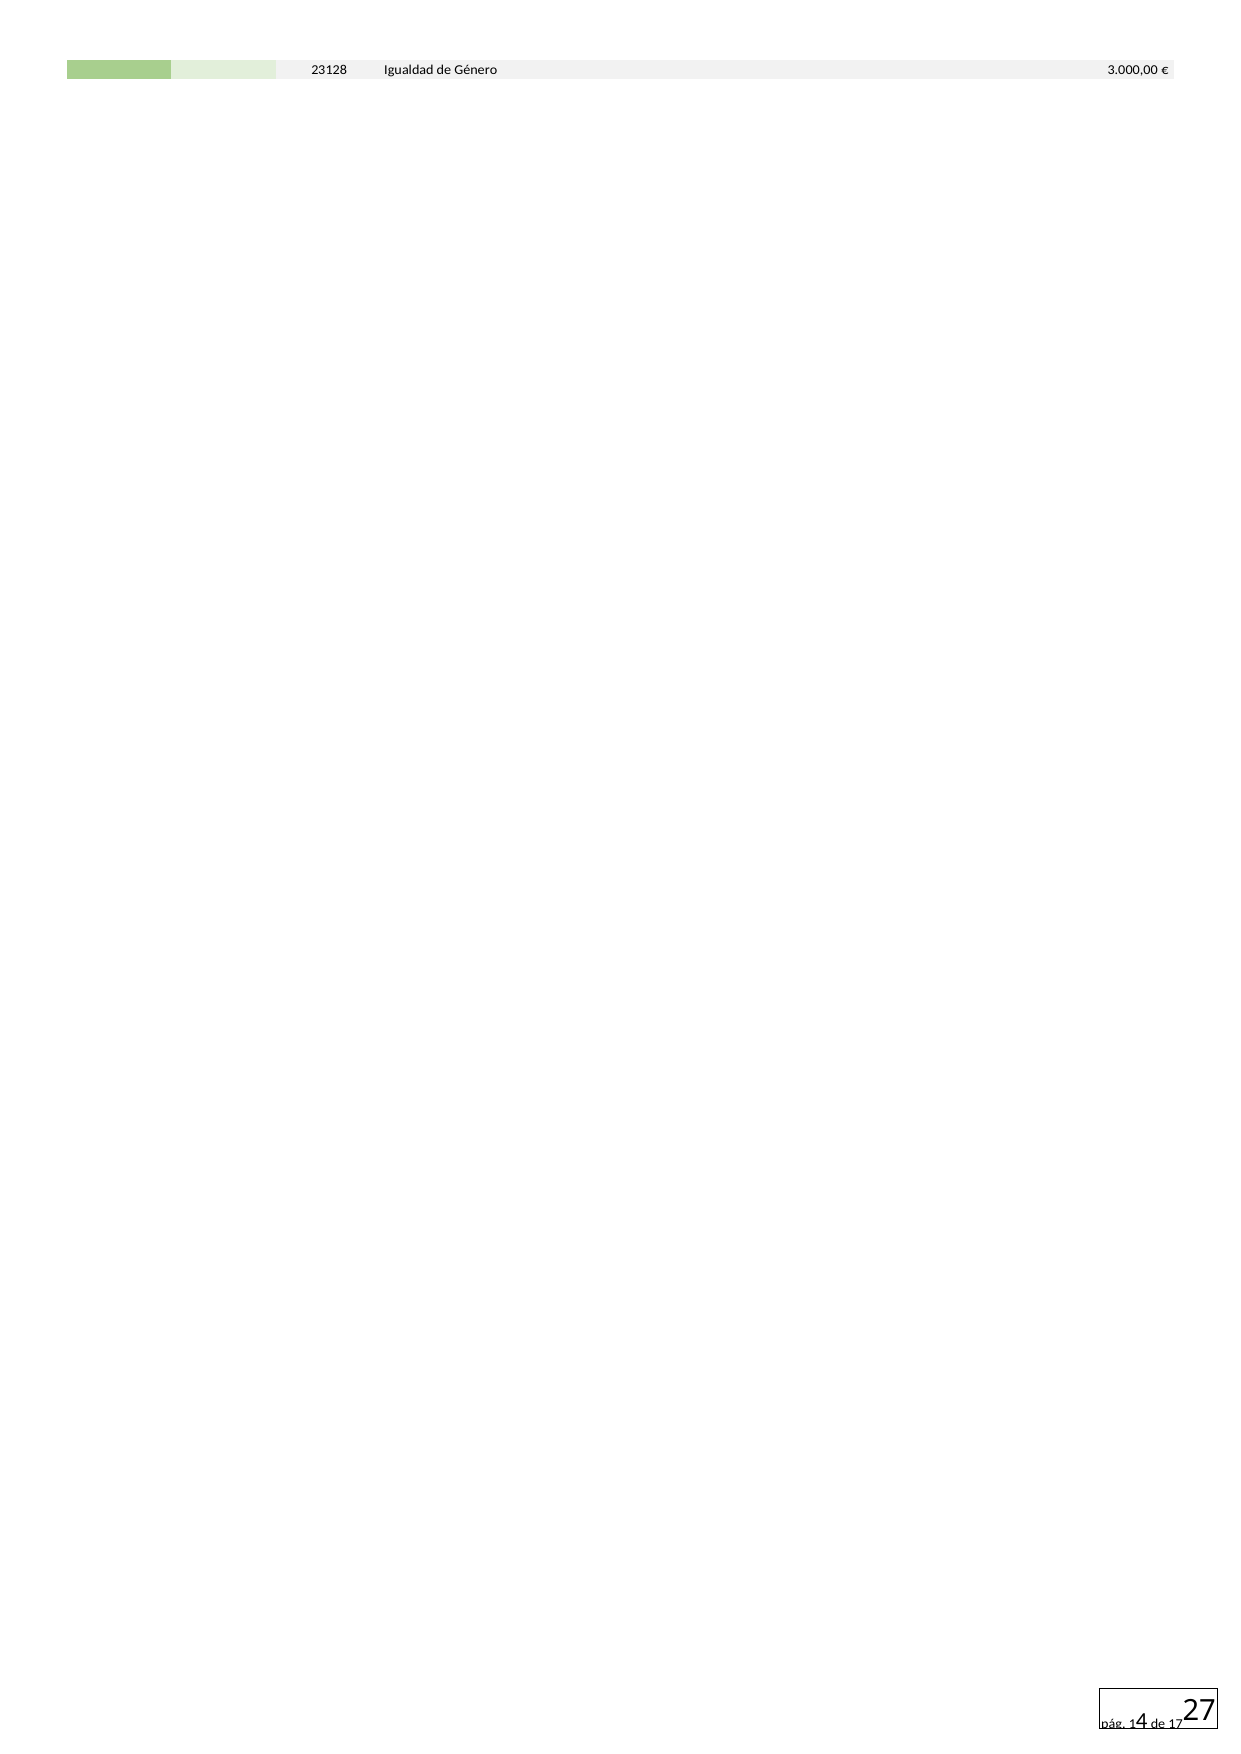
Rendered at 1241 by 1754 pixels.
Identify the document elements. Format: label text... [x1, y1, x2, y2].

table_cell 3.000,00 € [1045, 60, 1174, 79]
table_cell 23128 Igualdad de Género [276, 60, 1045, 79]
